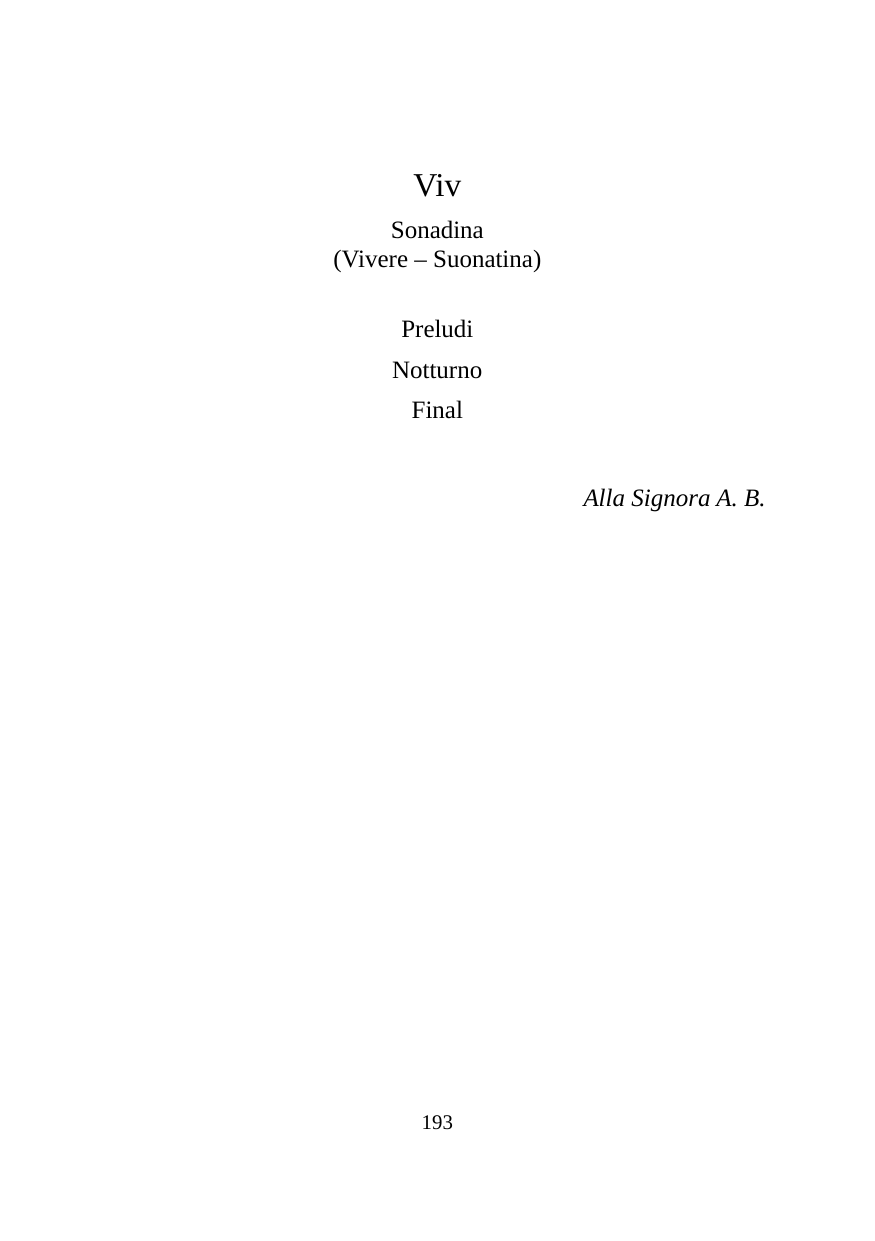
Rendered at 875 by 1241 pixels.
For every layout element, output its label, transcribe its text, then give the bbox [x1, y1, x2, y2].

text Final [106, 395, 768, 424]
text Preludi [106, 314, 768, 343]
text Sonadina (Vivere – Suonatina) [106, 215, 768, 273]
text Notturno [106, 355, 768, 383]
subtitle Viv [106, 165, 768, 204]
text Alla Signora A. B. [106, 483, 768, 512]
